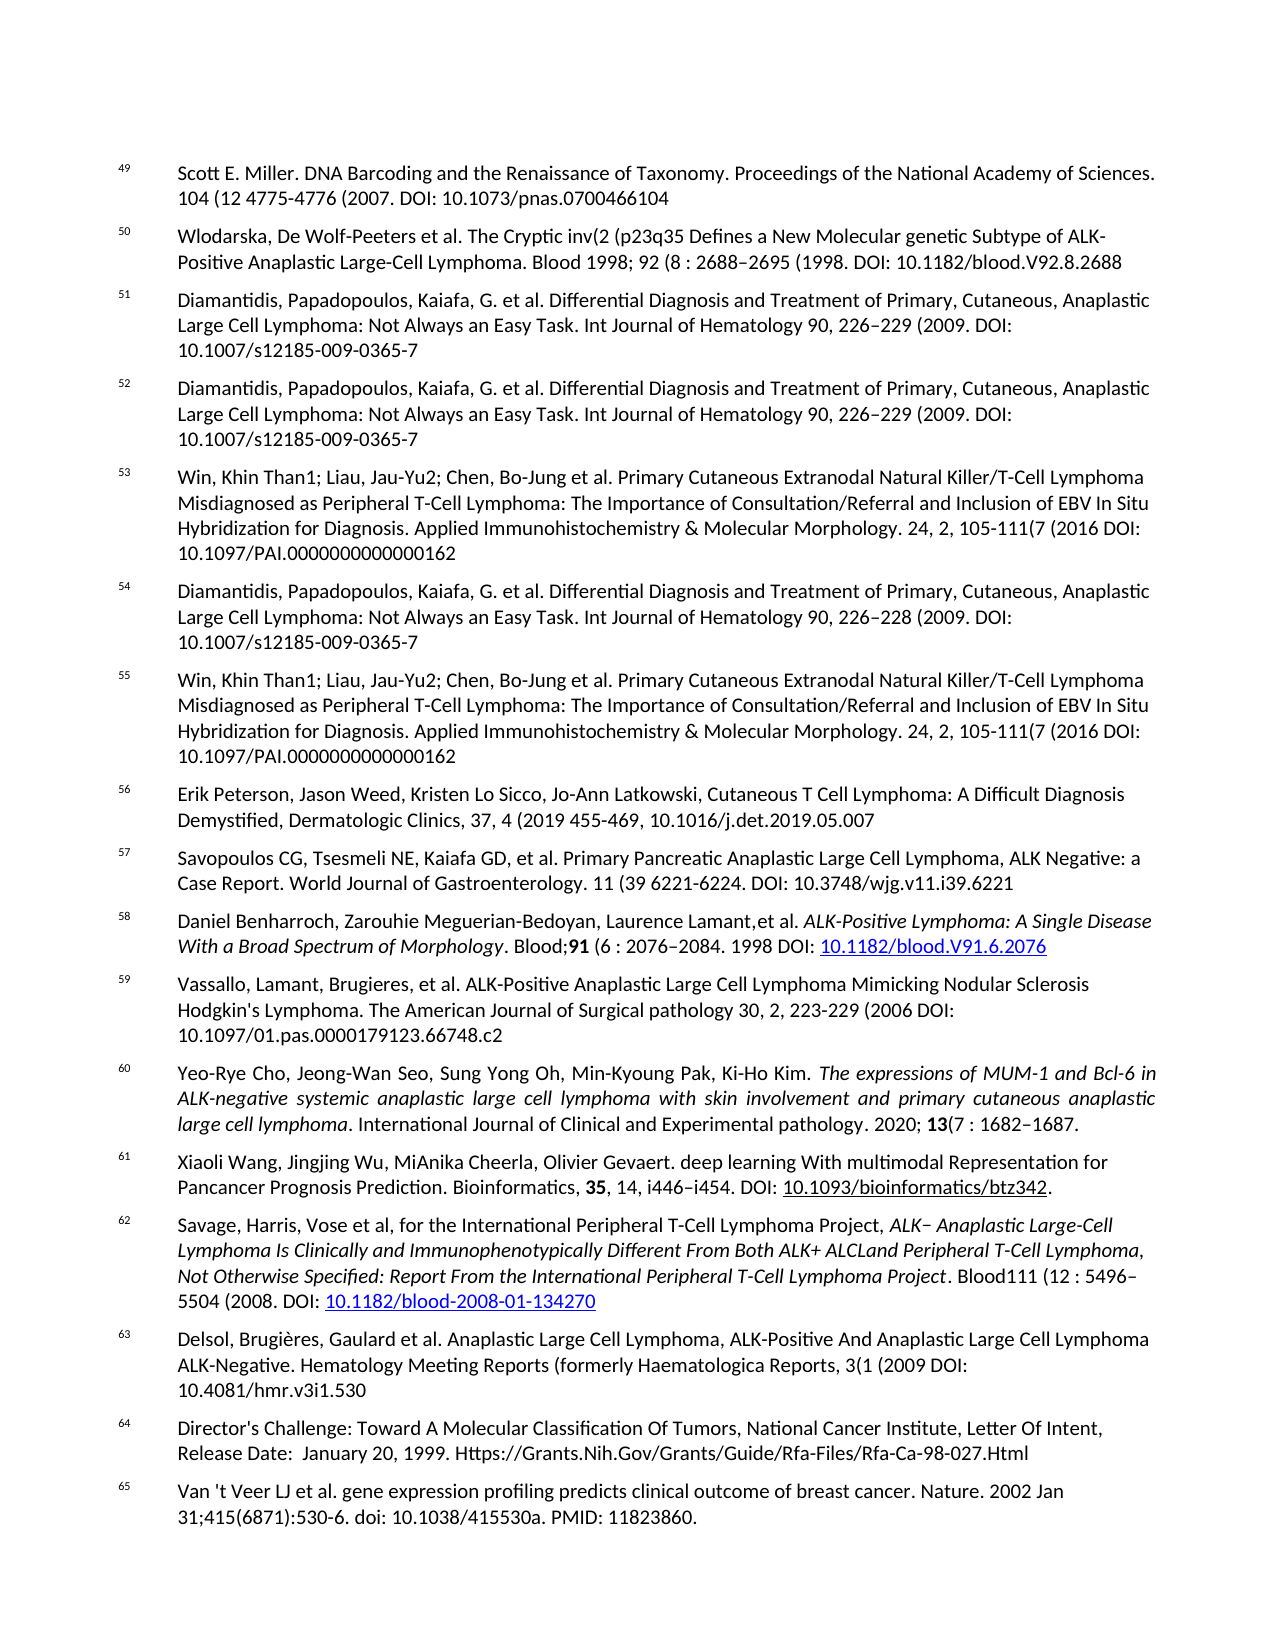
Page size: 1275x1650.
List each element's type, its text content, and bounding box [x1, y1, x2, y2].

text Erik Peterson, Jason Weed, Kristen Lo Sicco, Jo-Ann Latkowski, Cutaneous T Cell Lymphoma: A Difficult Diagnosis Demystified, Dermatologic Clinics, 37, 4 (2019 455-469, 10.1016/j.det.2019.05.007 [118, 781, 1157, 832]
text Diamantidis, Papadopoulos, Kaiafa, G. et al. Differential Diagnosis and Treatment of Primary, Cutaneous, Anaplastic Large Cell Lymphoma: Not Always an Easy Task. Int Journal of Hematology 90, 226–228 (2009. DOI: 10.1007/s12185-009-0365-7 [118, 578, 1157, 655]
text Win, Khin Than1; Liau, Jau-Yu2; Chen, Bo-Jung et al. Primary Cutaneous Extranodal Natural Killer/T-Cell Lymphoma Misdiagnosed as Peripheral T-Cell Lymphoma: The Importance of Consultation/Referral and Inclusion of EBV In Situ Hybridization for Diagnosis. Applied Immunohistochemistry & Molecular Morphology. 24, 2, 105-111(7 (2016 DOI: 10.1097/PAI.0000000000000162 [118, 667, 1157, 769]
text Savage, Harris, Vose et al, for the International Peripheral T-Cell Lymphoma Project, ALK− Anaplastic Large-Cell Lymphoma Is Clinically and Immunophenotypically Different From Both ALK+ ALCLand Peripheral T-Cell Lymphoma, Not Otherwise Specified: Report From the International Peripheral T-Cell Lymphoma Project. Blood111 (12 : 5496–5504 (2008. DOI: 10.1182/blood-2008-01-134270 [118, 1212, 1157, 1314]
text Yeo-Rye Cho, Jeong-Wan Seo, Sung Yong Oh, Min-Kyoung Pak, Ki-Ho Kim. The expressions of MUM-1 and Bcl-6 in ALK-negative systemic anaplastic large cell lymphoma with skin involvement and primary cutaneous anaplastic large cell lymphoma. International Journal of Clinical and Experimental pathology. 2020; 13(7 : 1682–1687. [118, 1060, 1157, 1136]
text Diamantidis, Papadopoulos, Kaiafa, G. et al. Differential Diagnosis and Treatment of Primary, Cutaneous, Anaplastic Large Cell Lymphoma: Not Always an Easy Task. Int Journal of Hematology 90, 226–229 (2009. DOI: 10.1007/s12185-009-0365-7 [118, 287, 1157, 363]
text Savopoulos CG, Tsesmeli NE, Kaiafa GD, et al. Primary Pancreatic Anaplastic Large Cell Lymphoma, ALK Negative: a Case Report. World Journal of Gastroenterology. 11 (39 6221-6224. DOI: 10.3748/wjg.v11.i39.6221 [118, 845, 1157, 896]
text Daniel Benharroch, Zarouhie Meguerian-Bedoyan, Laurence Lamant,et al. ALK-Positive Lymphoma: A Single Disease With a Broad Spectrum of Morphology. Blood;91 (6 : 2076–2084. 1998 DOI: 10.1182/blood.V91.6.2076 [118, 908, 1157, 959]
text Win, Khin Than1; Liau, Jau-Yu2; Chen, Bo-Jung et al. Primary Cutaneous Extranodal Natural Killer/T-Cell Lymphoma Misdiagnosed as Peripheral T-Cell Lymphoma: The Importance of Consultation/Referral and Inclusion of EBV In Situ Hybridization for Diagnosis. Applied Immunohistochemistry & Molecular Morphology. 24, 2, 105-111(7 (2016 DOI: 10.1097/PAI.0000000000000162 [118, 464, 1157, 566]
text Delsol, Brugières, Gaulard et al. Anaplastic Large Cell Lymphoma, ALK-Positive And Anaplastic Large Cell Lymphoma ALK-Negative. Hematology Meeting Reports (formerly Haematologica Reports, 3(1 (2009 DOI: 10.4081/hmr.v3i1.530 [118, 1326, 1157, 1403]
text Vassallo, Lamant, Brugieres, et al. ALK-Positive Anaplastic Large Cell Lymphoma Mimicking Nodular Sclerosis Hodgkin's Lymphoma. The American Journal of Surgical pathology 30, 2, 223-229 (2006 DOI: 10.1097/01.pas.0000179123.66748.c2 [118, 971, 1157, 1048]
text Wlodarska, De Wolf-Peeters et al. The Cryptic inv(2 (p23q35 Defines a New Molecular genetic Subtype of ALK-Positive Anaplastic Large-Cell Lymphoma. Blood 1998; 92 (8 : 2688–2695 (1998. DOI: 10.1182/blood.V92.8.2688 [118, 223, 1157, 274]
text Xiaoli Wang, Jingjing Wu, MiAnika Cheerla, Olivier Gevaert. deep learning With multimodal Representation for Pancancer Prognosis Prediction. Bioinformatics, 35, 14, i446–i454. DOI: 10.1093/bioinformatics/btz342. [118, 1149, 1157, 1200]
text Van 't Veer LJ et al. gene expression profiling predicts clinical outcome of breast cancer. Nature. 2002 Jan 31;415(6871):530-6. doi: 10.1038/415530a. PMID: 11823860. [118, 1478, 1157, 1529]
text Diamantidis, Papadopoulos, Kaiafa, G. et al. Differential Diagnosis and Treatment of Primary, Cutaneous, Anaplastic Large Cell Lymphoma: Not Always an Easy Task. Int Journal of Hematology 90, 226–229 (2009. DOI: 10.1007/s12185-009-0365-7 [118, 376, 1157, 452]
text Scott E. Miller. DNA Barcoding and the Renaissance of Taxonomy. Proceedings of the National Academy of Sciences. 104 (12 4775-4776 (2007. DOI: 10.1073/pnas.0700466104 [118, 160, 1157, 211]
text Director's Challenge: Toward A Molecular Classification Of Tumors, National Cancer Institute, Letter Of Intent, Release Date: January 20, 1999. Https://Grants.Nih.Gov/Grants/Guide/Rfa-Files/Rfa-Ca-98-027.Html [118, 1415, 1157, 1466]
